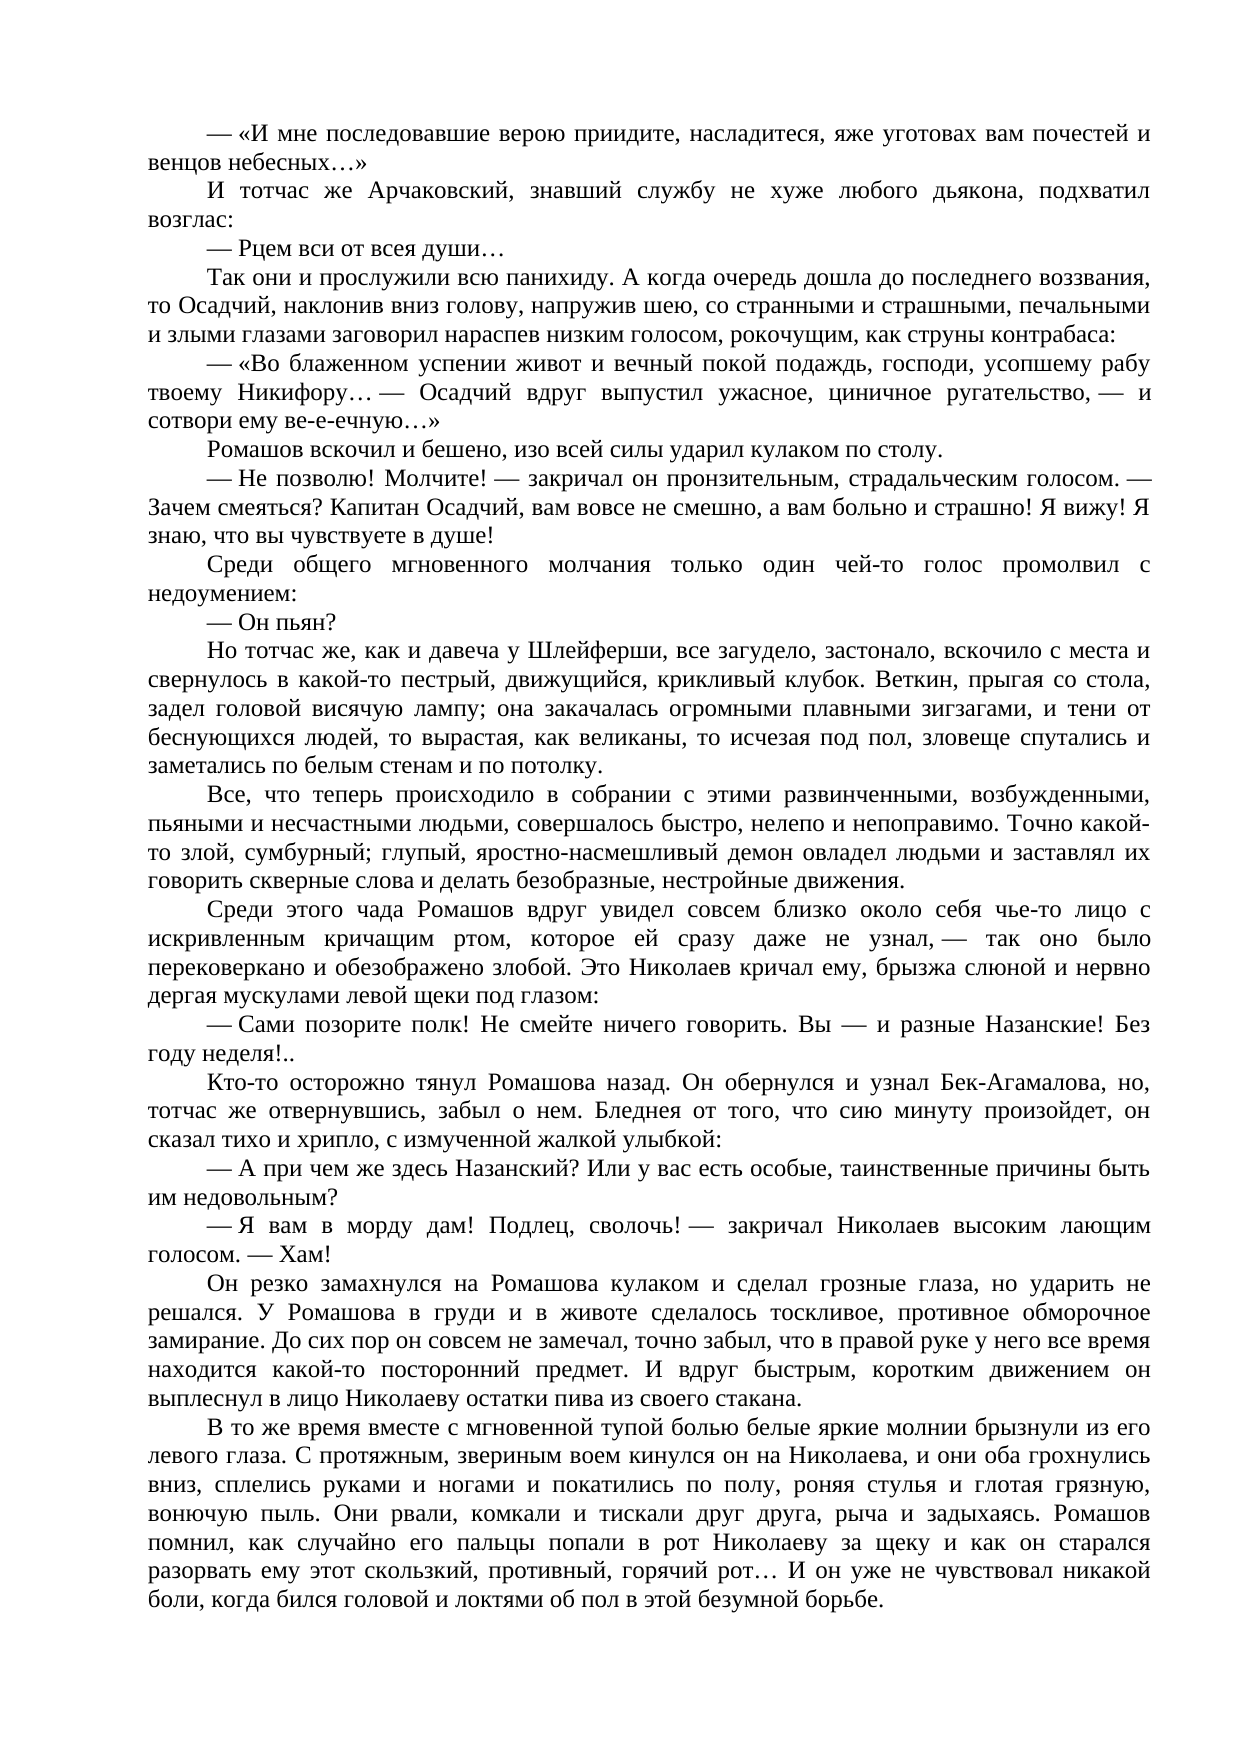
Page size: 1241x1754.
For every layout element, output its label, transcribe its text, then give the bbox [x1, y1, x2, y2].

text — А при чем же здесь Назанский? Или у вас есть особые, таинственные причины быть им недовольным? [148, 1153, 1152, 1211]
text — «И мне последовавшие верою приидите, насладитеся, яже уготовах вам почестей и венцов небесных…» [148, 118, 1152, 176]
text — «Во блаженном успении живот и вечный покой подаждь, господи, усопшему рабу твоему Никифору… — Осадчий вдруг выпустил ужасное, циничное ругательство, — и сотвори ему ве-е-ечную…» [148, 348, 1152, 434]
text Ромашов вскочил и бешено, изо всей силы ударил кулаком по столу. [148, 434, 1152, 463]
text Среди общего мгновенного молчания только один чей-то голос промолвил с недоумением: [148, 549, 1152, 607]
text — Я вам в морду дам! Подлец, сволочь! — закричал Николаев высоким лающим голосом. — Хам! [148, 1211, 1152, 1268]
text — Не позволю! Молчите! — закричал он пронзительным, страдальческим голосом. — Зачем смеяться? Капитан Осадчий, вам вовсе не смешно, а вам больно и страшно! Я вижу! Я знаю, что вы чувствуете в душе! [148, 463, 1152, 549]
text Среди этого чада Ромашов вдруг увидел совсем близко около себя чье-то лицо с искривленным кричащим ртом, которое ей сразу даже не узнал, — так оно было перековеркано и обезображено злобой. Это Николаев кричал ему, брызжа слюной и нервно дергая мускулами левой щеки под глазом: [148, 894, 1152, 1009]
text И тотчас же Арчаковский, знавший службу не хуже любого дьякона, подхватил возглас: [148, 176, 1152, 233]
text — Он пьян? [148, 607, 1152, 636]
text Кто-то осторожно тянул Ромашова назад. Он обернулся и узнал Бек-Агамалова, но, тотчас же отвернувшись, забыл о нем. Бледнея от того, что сию минуту произойдет, он сказал тихо и хрипло, с измученной жалкой улыбкой: [148, 1067, 1152, 1153]
text — Сами позорите полк! Не смейте ничего говорить. Вы — и разные Назанские! Без году неделя!.. [148, 1009, 1152, 1067]
text Он резко замахнулся на Ромашова кулаком и сделал грозные глаза, но ударить не решался. У Ромашова в груди и в животе сделалось тоскливое, противное обморочное замирание. До сих пор он совсем не замечал, точно забыл, что в правой руке у него все время находится какой-то посторонний предмет. И вдруг быстрым, коротким движением он выплеснул в лицо Николаеву остатки пива из своего стакана. [148, 1268, 1152, 1412]
text В то же время вместе с мгновенной тупой болью белые яркие молнии брызнули из его левого глаза. С протяжным, звериным воем кинулся он на Николаева, и они оба грохнулись вниз, сплелись руками и ногами и покатились по полу, роняя стулья и глотая грязную, вонючую пыль. Они рвали, комкали и тискали друг друга, рыча и задыхаясь. Ромашов помнил, как случайно его пальцы попали в рот Николаеву за щеку и как он старался разорвать ему этот скользкий, противный, горячий рот… И он уже не чувствовал никакой боли, когда бился головой и локтями об пол в этой безумной борьбе. [148, 1412, 1152, 1613]
text Так они и прослужили всю панихиду. А когда очередь дошла до последнего воззвания, то Осадчий, наклонив вниз голову, напружив шею, со странными и страшными, печальными и злыми глазами заговорил нараспев низким голосом, рокочущим, как струны контрабаса: [148, 262, 1152, 348]
text — Рцем вси от всея души… [148, 233, 1152, 262]
text Но тотчас же, как и давеча у Шлейферши, все загудело, застонало, вскочило с места и свернулось в какой-то пестрый, движущийся, крикливый клубок. Веткин, прыгая со стола, задел головой висячую лампу; она закачалась огромными плавными зигзагами, и тени от беснующихся людей, то вырастая, как великаны, то исчезая под пол, зловеще спутались и заметались по белым стенам и по потолку. [148, 636, 1152, 779]
text Все, что теперь происходило в собрании с этими развинченными, возбужденными, пьяными и несчастными людьми, совершалось быстро, нелепо и непоправимо. Точно какой-то злой, сумбурный; глупый, яростно-насмешливый демон овладел людьми и заставлял их говорить скверные слова и делать безобразные, нестройные движения. [148, 779, 1152, 894]
